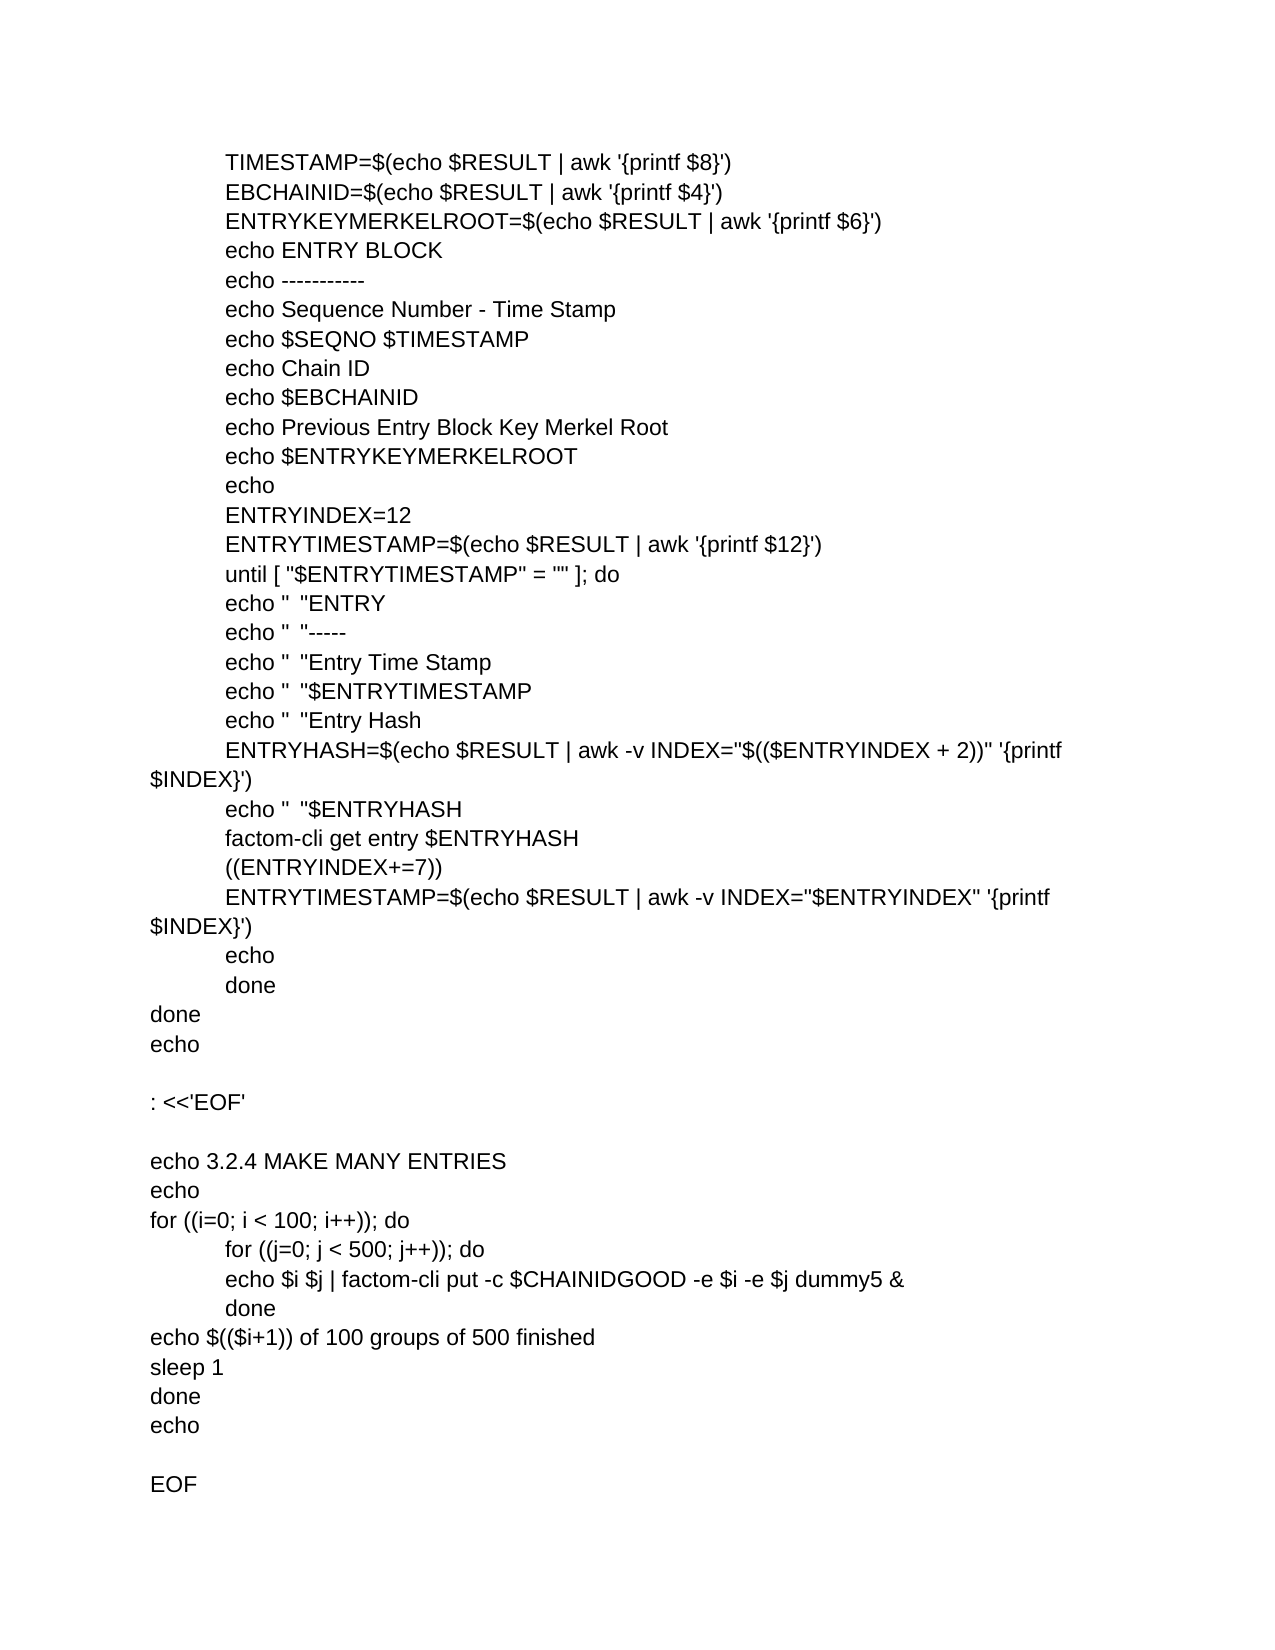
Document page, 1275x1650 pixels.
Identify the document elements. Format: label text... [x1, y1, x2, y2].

text echo 3.2.4 MAKE MANY ENTRIES [150, 1149, 1125, 1174]
text EOF [150, 1472, 1125, 1497]
text done [150, 1002, 1125, 1027]
text echo " "Entry Time Stamp [150, 649, 1125, 675]
text echo ----------- [150, 267, 1125, 293]
text echo " "----- [150, 620, 1125, 646]
text echo Previous Entry Block Key Merkel Root [150, 414, 1125, 440]
text for ((i=0; i < 100; i++)); do [150, 1207, 1125, 1233]
text echo [150, 473, 1125, 499]
text echo " "Entry Hash [150, 708, 1125, 734]
text echo Chain ID [150, 356, 1125, 381]
text echo $EBCHAINID [150, 385, 1125, 411]
text for ((j=0; j < 500; j++)); do [150, 1237, 1125, 1262]
text echo $i $j | factom-cli put -c $CHAINIDGOOD -e $i -e $j dummy5 & [150, 1266, 1125, 1292]
text ENTRYTIMESTAMP=$(echo $RESULT | awk -v INDEX="$ENTRYINDEX" '{printf $INDEX}') [150, 884, 1125, 939]
text echo [150, 1031, 1125, 1057]
text echo [150, 1413, 1125, 1439]
text done [150, 1296, 1125, 1321]
text until [ "$ENTRYTIMESTAMP" = "" ]; do [150, 561, 1125, 587]
text echo [150, 943, 1125, 969]
text EBCHAINID=$(echo $RESULT | awk '{printf $4}') [150, 179, 1125, 205]
text echo $(($i+1)) of 100 groups of 500 finished [150, 1325, 1125, 1351]
text done [150, 1384, 1125, 1409]
text sleep 1 [150, 1354, 1125, 1380]
text echo [150, 1178, 1125, 1204]
text echo " "ENTRY [150, 591, 1125, 616]
text ENTRYKEYMERKELROOT=$(echo $RESULT | awk '{printf $6}') [150, 209, 1125, 234]
text ENTRYINDEX=12 [150, 502, 1125, 528]
text done [150, 972, 1125, 998]
text ENTRYHASH=$(echo $RESULT | awk -v INDEX="$(($ENTRYINDEX + 2))" '{printf $INDEX}') [150, 737, 1125, 792]
text echo $SEQNO $TIMESTAMP [150, 326, 1125, 352]
text ENTRYTIMESTAMP=$(echo $RESULT | awk '{printf $12}') [150, 532, 1125, 557]
text : <<'EOF' [150, 1090, 1125, 1116]
text echo " "$ENTRYTIMESTAMP [150, 679, 1125, 704]
text echo ENTRY BLOCK [150, 238, 1125, 264]
text echo " "$ENTRYHASH [150, 796, 1125, 822]
text echo Sequence Number - Time Stamp [150, 297, 1125, 322]
text TIMESTAMP=$(echo $RESULT | awk '{printf $8}') [150, 150, 1125, 176]
text echo $ENTRYKEYMERKELROOT [150, 444, 1125, 469]
text factom-cli get entry $ENTRYHASH [150, 826, 1125, 851]
text ((ENTRYINDEX+=7)) [150, 855, 1125, 881]
